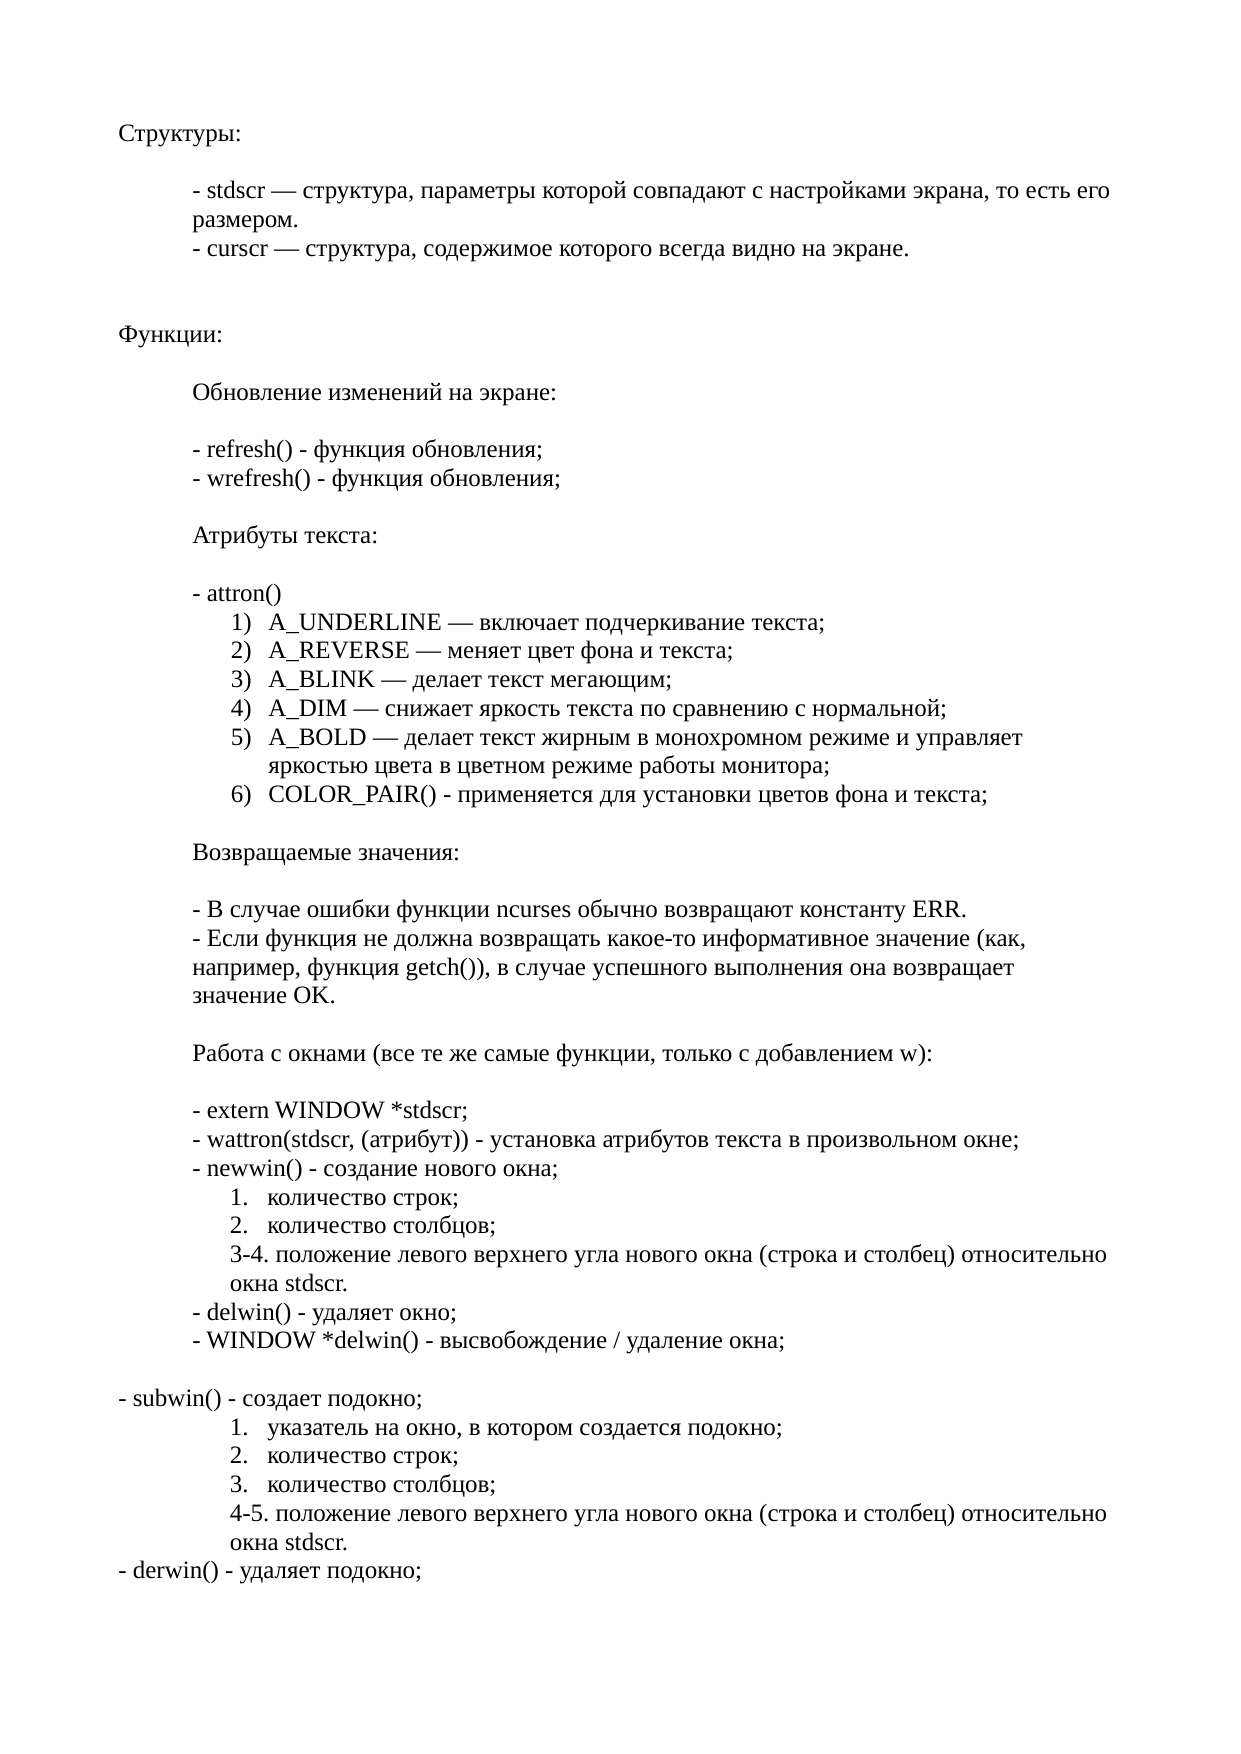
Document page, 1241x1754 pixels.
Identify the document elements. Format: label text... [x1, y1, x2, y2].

list количество столбцов; [229, 1211, 1122, 1239]
list количество строк; [229, 1441, 1122, 1469]
text Структуры: [118, 118, 1122, 147]
text - attron() [118, 578, 1122, 607]
text Атрибуты текста: [118, 521, 1122, 549]
text - В случае ошибки функции ncurses обычно возвращают константу ERR. [118, 894, 1122, 923]
text Обновление изменений на экране: [118, 377, 1122, 406]
text - newwin() - создание нового окна; [118, 1153, 1122, 1182]
text - WINDOW *delwin() - высвобождение / удаление окна; [118, 1326, 1122, 1354]
list A_UNDERLINE — включает подчеркивание текста; [231, 607, 1122, 636]
list A_REVERSE — меняет цвет фона и текста; [231, 636, 1122, 664]
text 3-4. положение левого верхнего угла нового окна (строка и столбец) относительно [118, 1239, 1122, 1268]
list количество строк; [229, 1182, 1122, 1211]
text - extern WINDOW *stdscr; [118, 1096, 1122, 1124]
text - delwin() - удаляет окно; [118, 1297, 1122, 1326]
text например, функция getch()), в случае успешного выполнения она возвращает [118, 952, 1122, 981]
text Возвращаемые значения: [118, 837, 1122, 866]
text значение OK. [118, 981, 1122, 1009]
text 4-5. положение левого верхнего угла нового окна (строка и столбец) относительно [118, 1498, 1122, 1527]
list A_DIM — снижает яркость текста по сравнению с нормальной; [231, 693, 1122, 722]
text Работа с окнами (все те же самые функции, только с добавлением w): [118, 1038, 1122, 1067]
text - subwin() - создает подокно; [118, 1383, 1122, 1412]
text - wrefresh() - функция обновления; [118, 463, 1122, 492]
text - stdscr — структура, параметры которой совпадают с настройками экрана, то есть его размером. [118, 176, 1122, 233]
list A_BLINK — делает текст мегающим; [231, 664, 1122, 693]
text - curscr — структура, содержимое которого всегда видно на экране. [118, 233, 1122, 262]
text - derwin() - удаляет подокно; [118, 1556, 1122, 1584]
list количество столбцов; [229, 1469, 1122, 1498]
list A_BOLD — делает текст жирным в монохромном режиме и управляет яркостью цвета в цветном режиме работы монитора; [231, 722, 1122, 779]
text Функции: [118, 319, 1122, 348]
text - wattron(stdscr, (атрибут)) - установка атрибутов текста в произвольном окне; [118, 1124, 1122, 1153]
text окна stdscr. [118, 1268, 1122, 1297]
text - Если функция не должна возвращать какое-то информативное значение (как, [118, 923, 1122, 952]
list COLOR_PAIR() - применяется для установки цветов фона и текста; [231, 779, 1122, 808]
text - refresh() - функция обновления; [118, 434, 1122, 463]
text окна stdscr. [118, 1527, 1122, 1556]
list указатель на окно, в котором создается подокно; [229, 1412, 1122, 1441]
